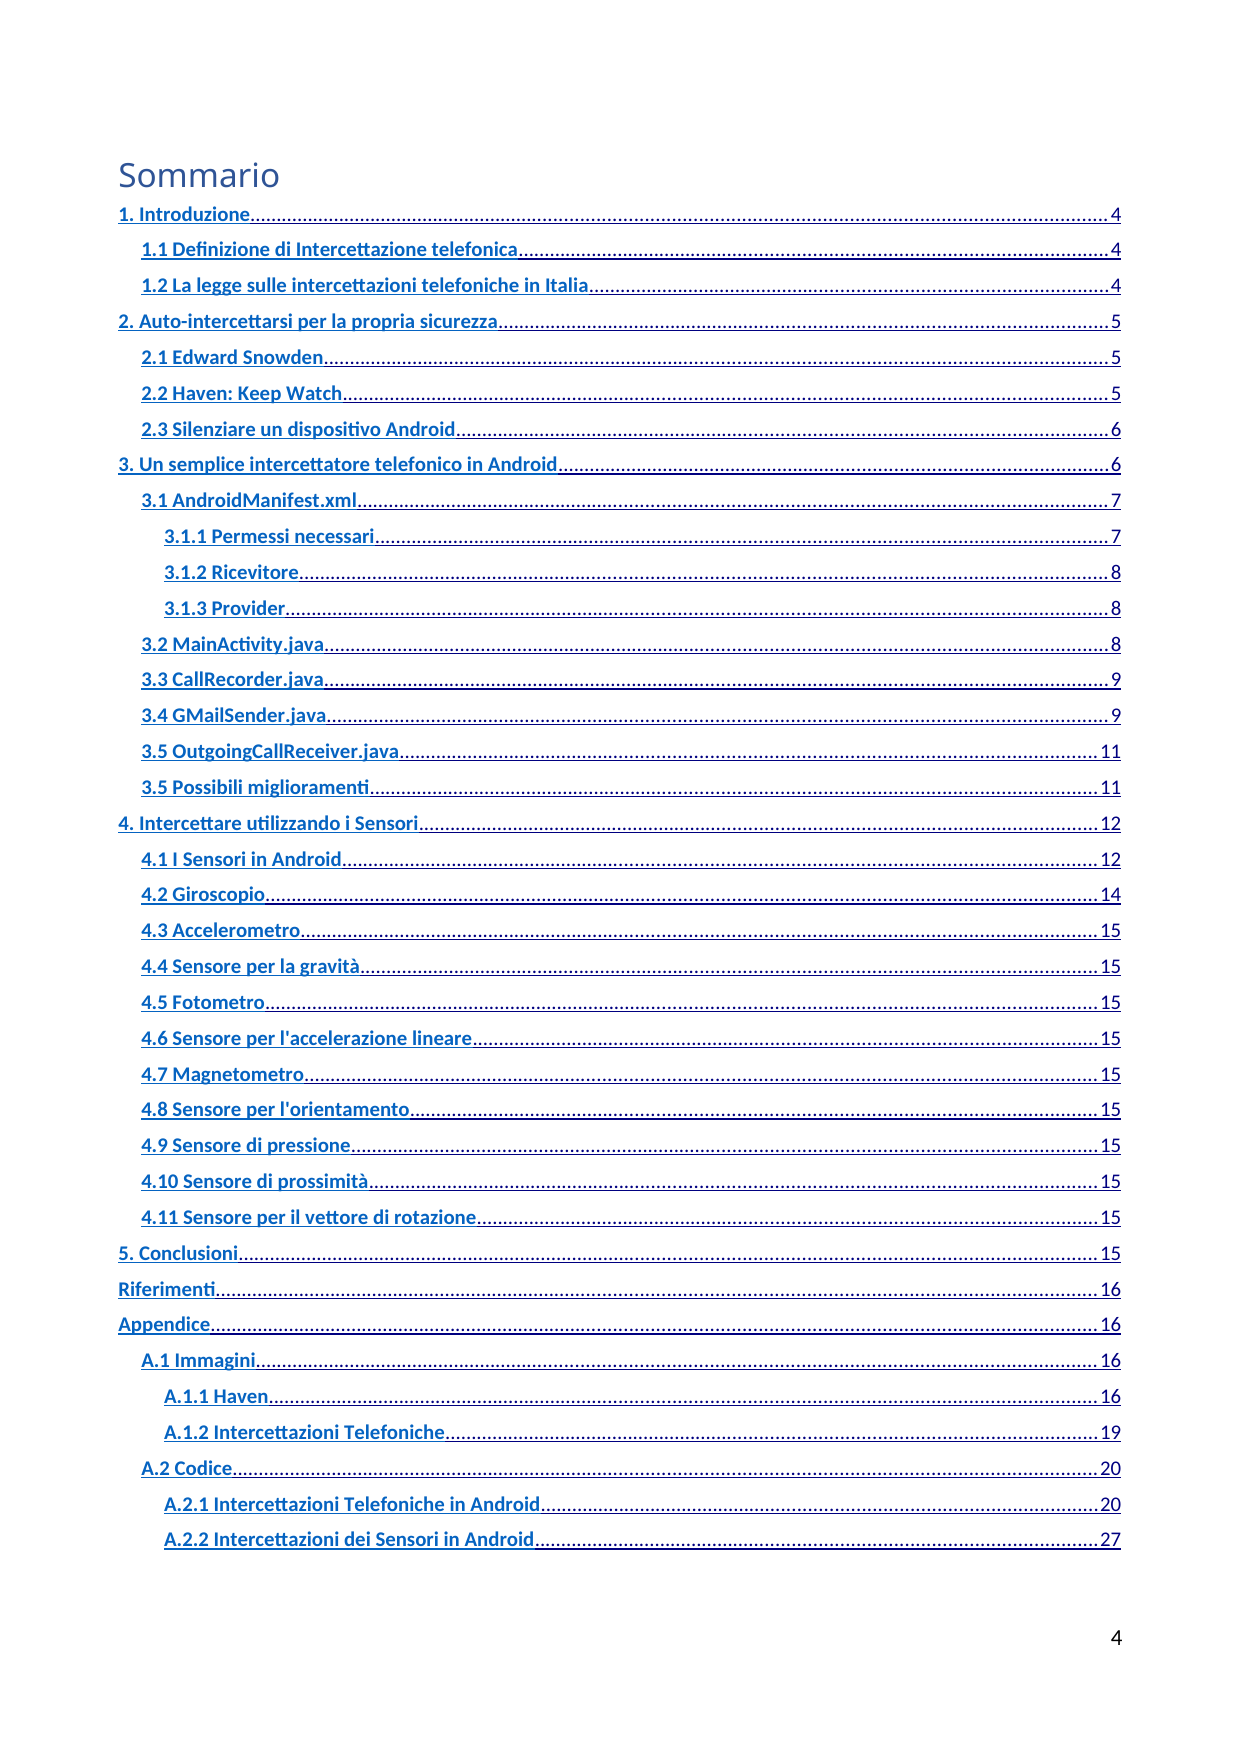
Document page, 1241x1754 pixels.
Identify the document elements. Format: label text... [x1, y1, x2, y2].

text 4.9 Sensore di pressione 15 [141, 1132, 1122, 1158]
text 2. Auto-intercettarsi per la propria sicurezza 5 [118, 308, 1122, 334]
text 2.2 Haven: Keep Watch 5 [141, 380, 1122, 405]
text 4.7 Magnetometro 15 [141, 1061, 1122, 1086]
text 4.6 Sensore per l'accelerazione lineare 15 [141, 1025, 1122, 1050]
text 4.10 Sensore di prossimità 15 [141, 1168, 1122, 1194]
text A.2 Codice 20 [141, 1455, 1122, 1480]
text Riferimenti 16 [118, 1276, 1122, 1301]
text 3.4 GMailSender.java 9 [141, 702, 1122, 728]
text 2.1 Edward Snowden 5 [141, 344, 1122, 369]
text A.1 Immagini 16 [141, 1347, 1122, 1373]
text 2.3 Silenziare un dispositivo Android 6 [141, 416, 1122, 441]
text 4.8 Sensore per l'orientamento 15 [141, 1097, 1122, 1122]
text 3.1 AndroidManifest.xml 7 [141, 487, 1122, 513]
text 3.5 Possibili miglioramenti 11 [141, 774, 1122, 799]
text 4.3 Accelerometro 15 [141, 917, 1122, 943]
text 3.1.1 Permessi necessari 7 [164, 523, 1122, 549]
text A.1.1 Haven 16 [164, 1383, 1122, 1409]
text 3.3 CallRecorder.java 9 [141, 667, 1122, 692]
text 3.1.2 Ricevitore 8 [164, 559, 1122, 584]
text A.2.2 Intercettazioni dei Sensori in Android 27 [164, 1527, 1122, 1552]
text 5. Conclusioni 15 [118, 1240, 1122, 1265]
text 4.5 Fotometro 15 [141, 989, 1122, 1014]
text A.2.1 Intercettazioni Telefoniche in Android 20 [164, 1491, 1122, 1516]
text Sommario [118, 152, 1122, 198]
text 4. Intercettare utilizzando i Sensori 12 [118, 810, 1122, 835]
text 1.1 Definizione di Intercettazione telefonica 4 [141, 237, 1122, 262]
text 4.2 Giroscopio 14 [141, 882, 1122, 907]
text 4.11 Sensore per il vettore di rotazione 15 [141, 1204, 1122, 1229]
text 4.1 I Sensori in Android 12 [141, 846, 1122, 871]
text 3.5 OutgoingCallReceiver.java 11 [141, 738, 1122, 764]
text 3.2 MainActivity.java 8 [141, 631, 1122, 656]
text A.1.2 Intercettazioni Telefoniche 19 [164, 1419, 1122, 1444]
text 3. Un semplice intercettatore telefonico in Android 6 [118, 452, 1122, 477]
text Appendice 16 [118, 1312, 1122, 1337]
text 3.1.3 Provider 8 [164, 595, 1122, 620]
text 4.4 Sensore per la gravità 15 [141, 953, 1122, 979]
text 1. Introduzione 4 [118, 201, 1122, 226]
text 1.2 La legge sulle intercettazioni telefoniche in Italia 4 [141, 272, 1122, 298]
